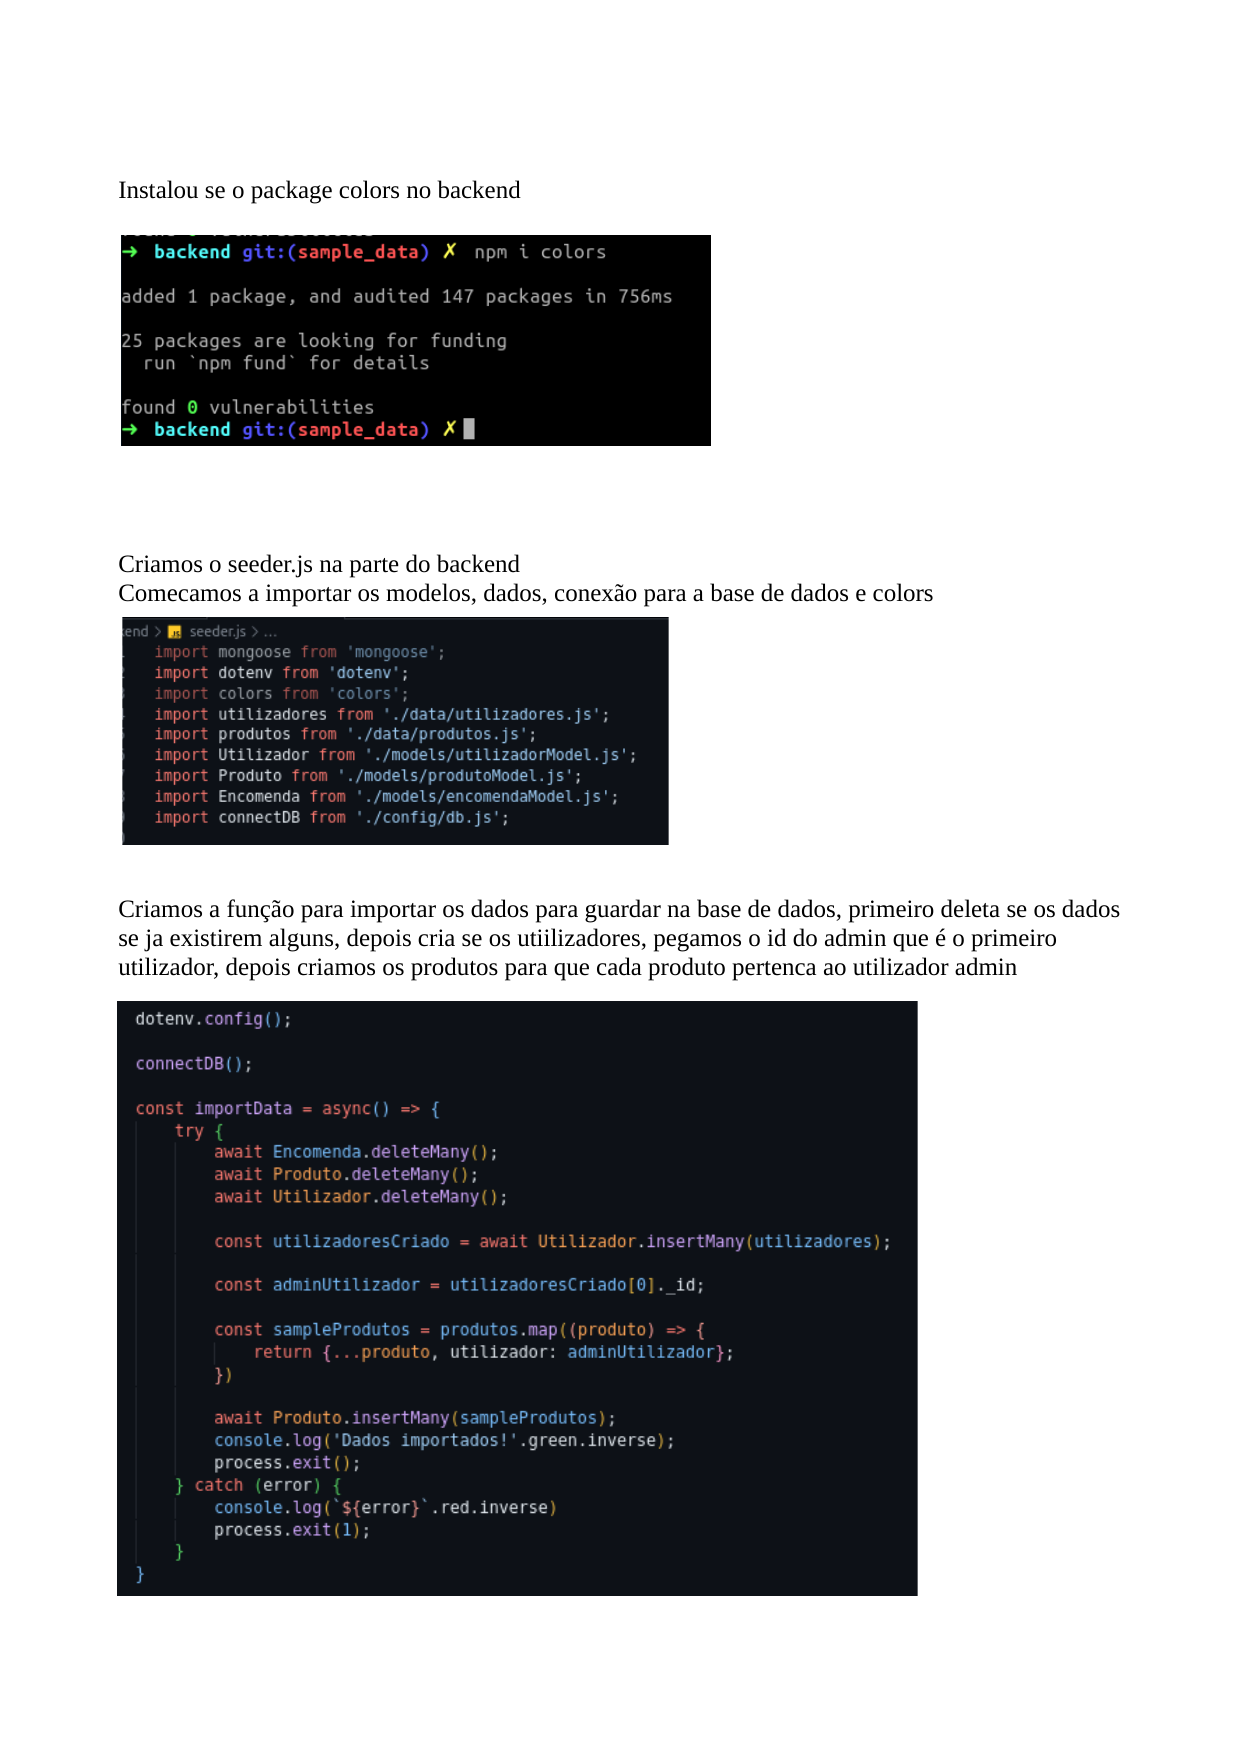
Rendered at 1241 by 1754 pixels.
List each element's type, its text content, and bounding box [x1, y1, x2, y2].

text Criamos a função para importar os dados para guardar na base de dados, primeiro deleta se os dados se ja existirem alguns, depois cria se os utiilizadores, pegamos o id do admin que é o primeiro utilizador, depois criamos os produtos para que cada produto pertenca ao utilizador admin [118, 894, 1122, 981]
text Comecamos a importar os modelos, dados, conexão para a base de dados e colors [118, 578, 1122, 607]
picture [121, 235, 711, 446]
picture [117, 1001, 918, 1596]
picture [122, 617, 669, 845]
text Instalou se o package colors no backend [118, 176, 1122, 204]
text Criamos o seeder.js na parte do backend [118, 549, 1122, 578]
